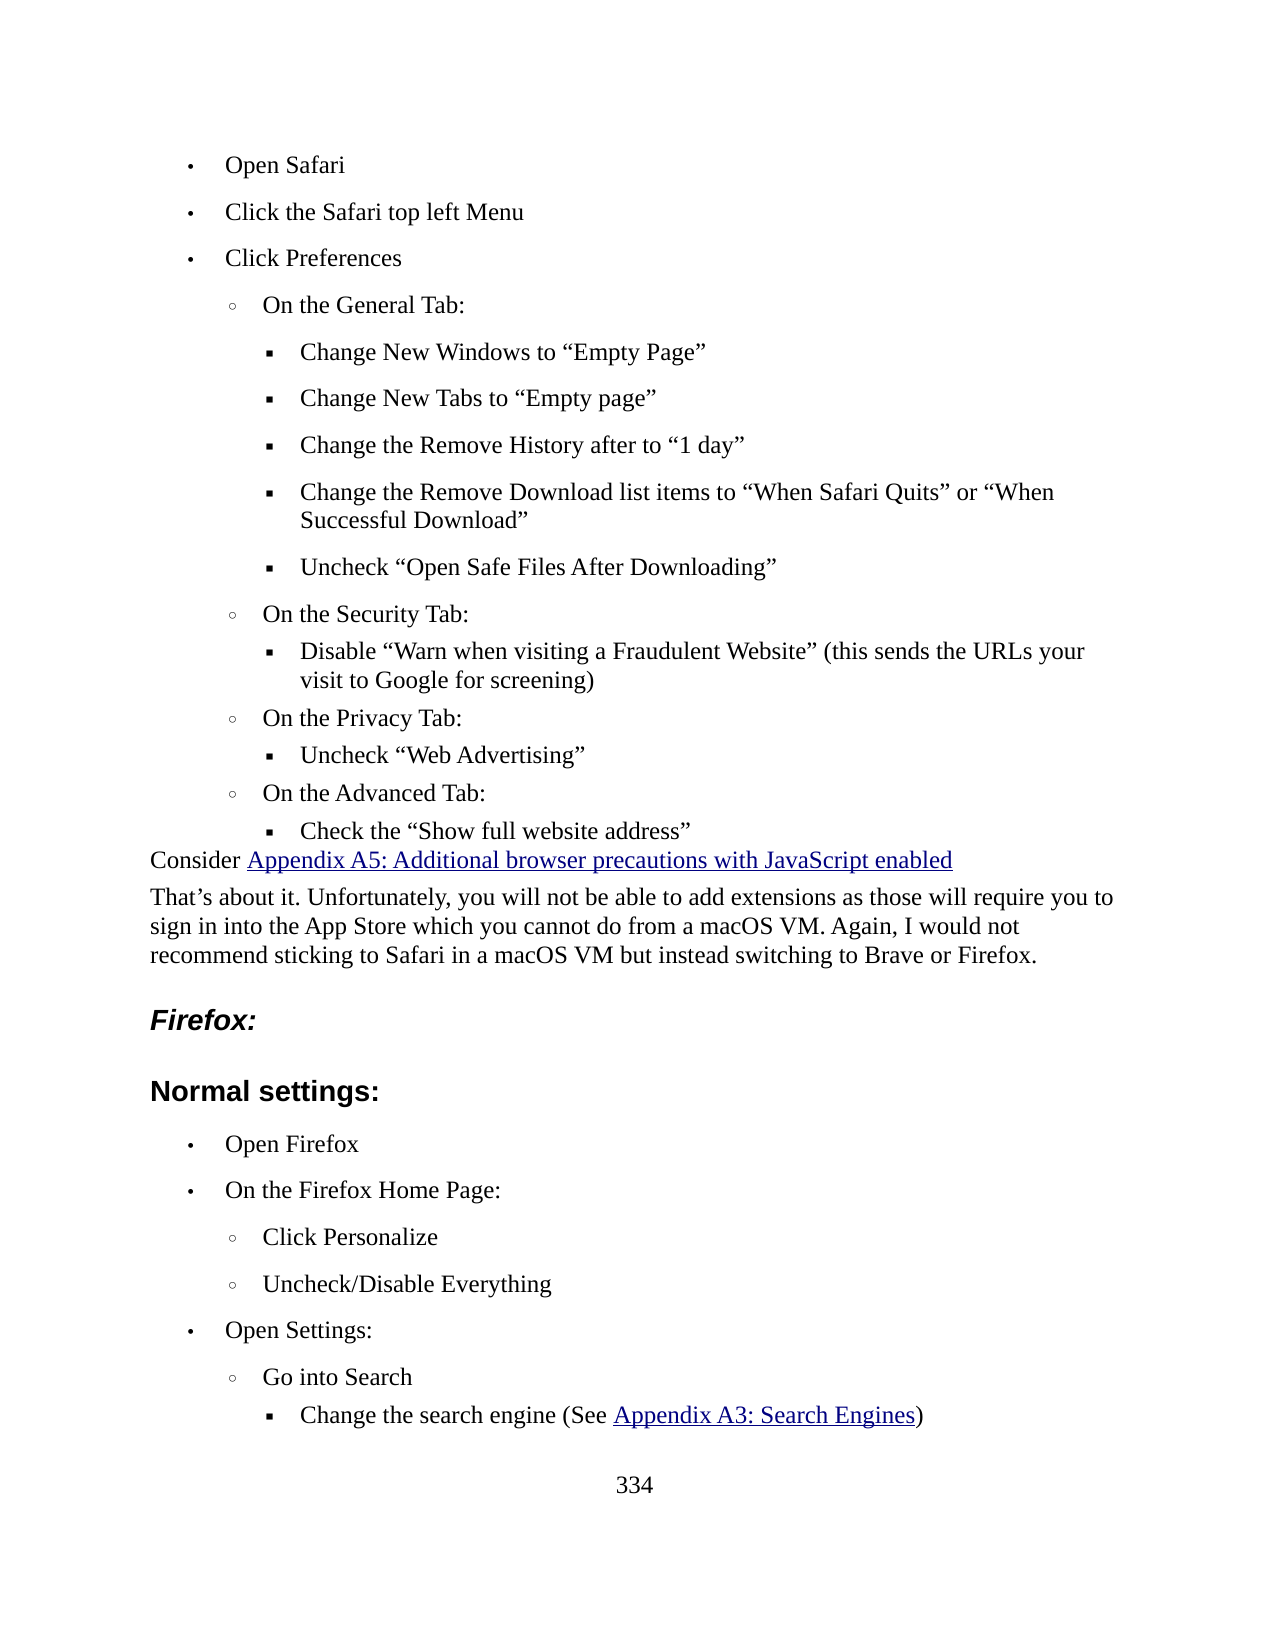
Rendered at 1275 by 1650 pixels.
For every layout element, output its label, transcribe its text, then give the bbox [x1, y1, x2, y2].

list On the General Tab: [225, 290, 1125, 319]
text That’s about it. Unfortunately, you will not be able to add extensions as those will require you to sign in into the App Store which you cannot do from a macOS VM. Again, I would not recommend sticking to Safari in a macOS VM but instead switching to Brave or Firefox. [150, 882, 1125, 969]
list Open Safari [187, 150, 1125, 179]
list Click Preferences [187, 243, 1125, 272]
list Uncheck “Web Advertising” [262, 741, 1125, 769]
list Go into Search [225, 1362, 1125, 1391]
list Change the Remove Download list items to “When Safari Quits” or “When Successful Download” [262, 477, 1125, 534]
list Open Settings: [187, 1315, 1125, 1344]
list Click Personalize [225, 1222, 1125, 1251]
list Uncheck “Open Safe Files After Downloading” [262, 552, 1125, 581]
list Click the Safari top left Menu [187, 197, 1125, 225]
list On the Advanced Tab: [225, 778, 1125, 807]
list Change New Tabs to “Empty page” [262, 383, 1125, 412]
list Change the search engine (See Appendix A3: Search Engines) [262, 1400, 1125, 1428]
list Change the Remove History after to “1 day” [262, 430, 1125, 459]
list Change New Windows to “Empty Page” [262, 337, 1125, 365]
list Open Firefox [187, 1129, 1125, 1157]
subtitle Firefox: [150, 1003, 1125, 1036]
list Uncheck/Disable Everything [225, 1269, 1125, 1297]
list On the Firefox Home Page: [187, 1175, 1125, 1204]
list On the Privacy Tab: [225, 703, 1125, 732]
subtitle Normal settings: [150, 1074, 1125, 1107]
list Check the “Show full website address” [262, 816, 1125, 845]
list Disable “Warn when visiting a Fraudulent Website” (this sends the URLs your visit to Google for screening) [262, 636, 1125, 694]
list On the Security Tab: [225, 599, 1125, 627]
text Consider Appendix A5: Additional browser precautions with JavaScript enabled [150, 845, 1125, 873]
